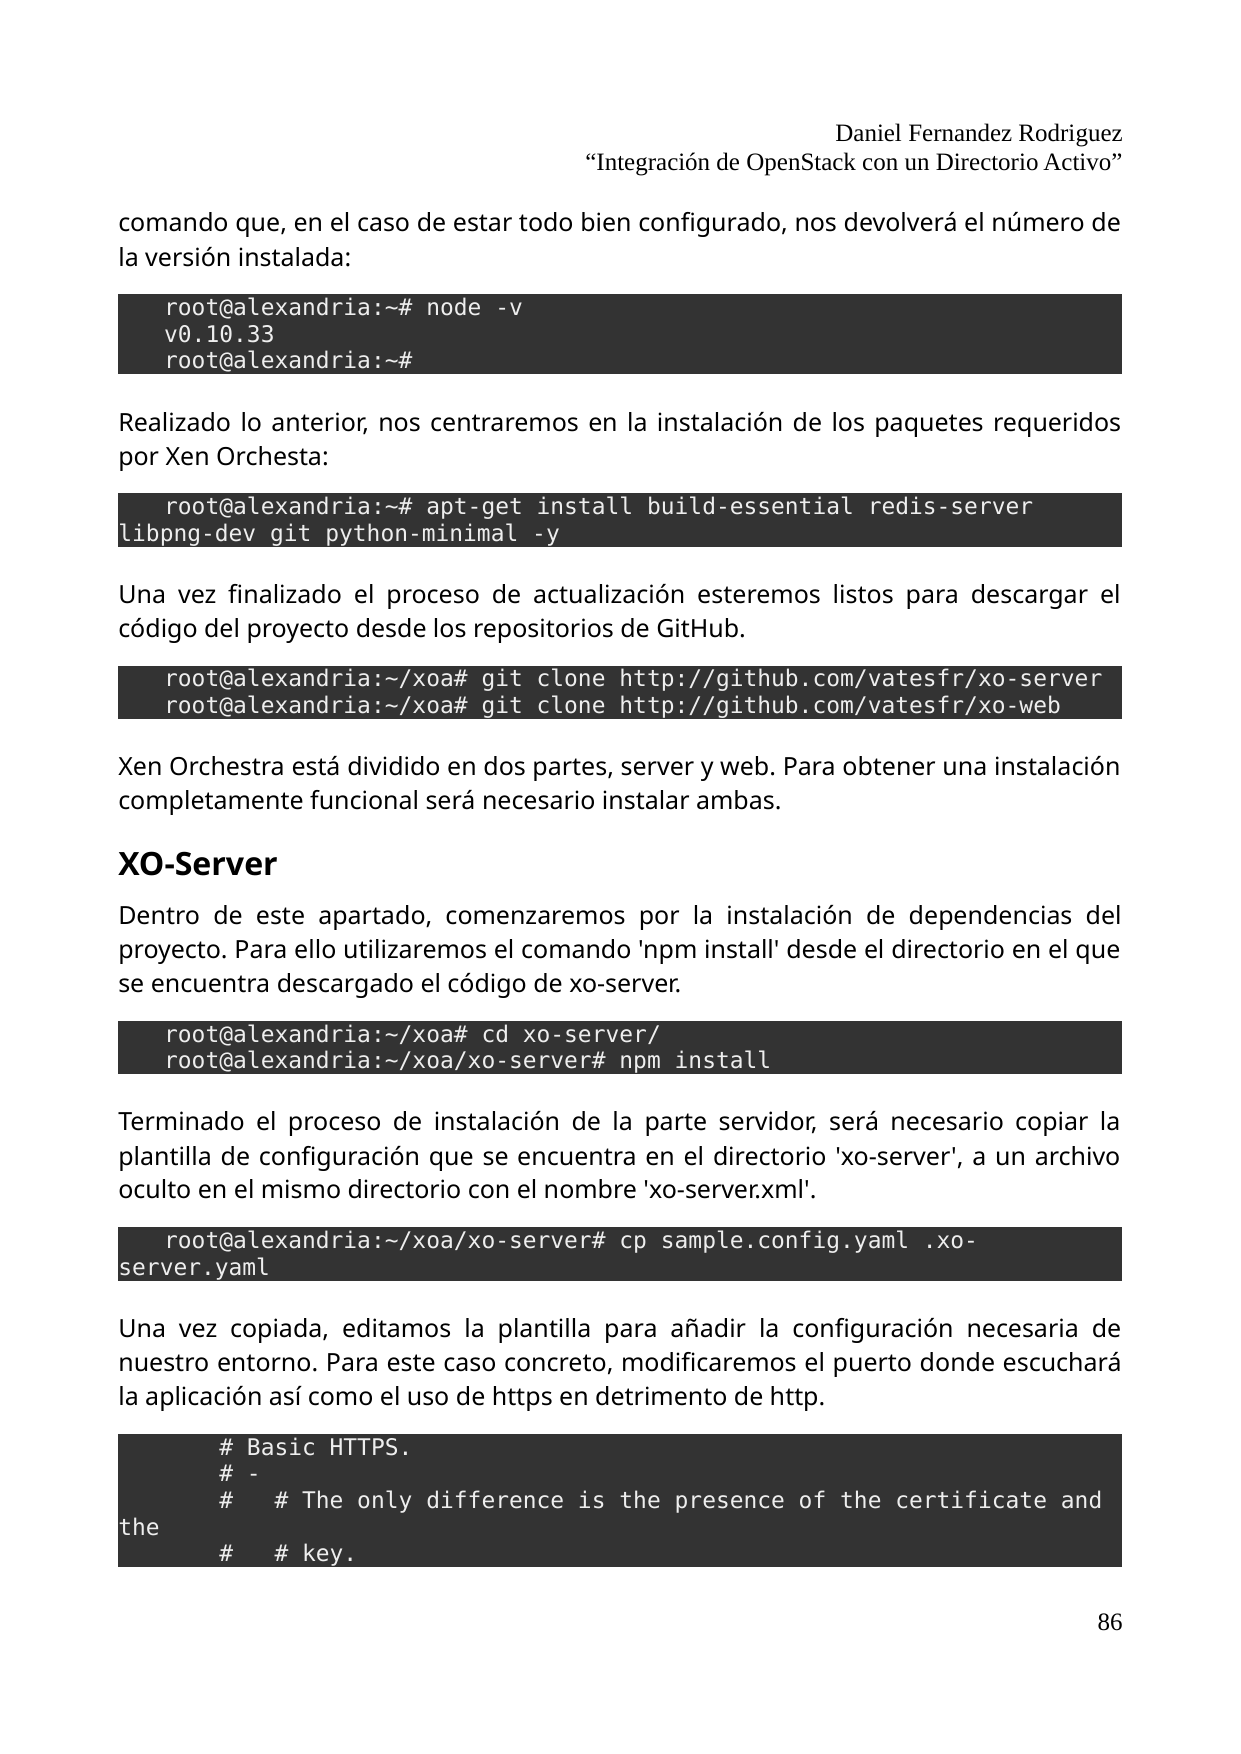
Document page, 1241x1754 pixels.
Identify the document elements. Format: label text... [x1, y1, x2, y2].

text root@alexandria:~/xoa/xo-server# cp sample.config.yaml .xo-server.yaml [118, 1227, 1122, 1281]
text # # key. [118, 1540, 1122, 1567]
subtitle XO-Server [118, 842, 1122, 885]
text # Basic HTTPS. [118, 1434, 1122, 1460]
text comando que, en el caso de estar todo bien configurado, nos devolverá el número de la versión instalada: [118, 205, 1122, 273]
text root@alexandria:~# [118, 347, 1122, 374]
text root@alexandria:~# node -v [118, 294, 1122, 321]
text Xen Orchestra está dividido en dos partes, server y web. Para obtener una instalación completamente funcional será necesario instalar ambas. [118, 749, 1122, 817]
text root@alexandria:~# apt-get install build-essential redis-server libpng-dev git python-minimal -y [118, 493, 1122, 547]
text # # The only difference is the presence of the certificate and the [118, 1487, 1122, 1540]
text Terminado el proceso de instalación de la parte servidor, será necesario copiar la plantilla de configuración que se encuentra en el directorio 'xo-server', a un archivo oculto en el mismo directorio con el nombre 'xo-server.xml'. [118, 1104, 1122, 1206]
text Una vez finalizado el proceso de actualización esteremos listos para descargar el código del proyecto desde los repositorios de GitHub. [118, 577, 1122, 645]
text # - [118, 1460, 1122, 1487]
text Realizado lo anterior, nos centraremos en la instalación de los paquetes requeridos por Xen Orchesta: [118, 404, 1122, 472]
text Una vez copiada, editamos la plantilla para añadir la configuración necesaria de nuestro entorno. Para este caso concreto, modificaremos el puerto donde escuchará la aplicación así como el uso de https en detrimento de http. [118, 1311, 1122, 1413]
text root@alexandria:~/xoa# cd xo-server/ [118, 1021, 1122, 1047]
text Dentro de este apartado, comenzaremos por la instalación de dependencias del proyecto. Para ello utilizaremos el comando 'npm install' desde el directorio en el que se encuentra descargado el código de xo-server. [118, 898, 1122, 1000]
text root@alexandria:~/xoa# git clone http://github.com/vatesfr/xo-web [118, 692, 1122, 719]
text v0.10.33 [118, 321, 1122, 347]
text root@alexandria:~/xoa/xo-server# npm install [118, 1047, 1122, 1074]
text root@alexandria:~/xoa# git clone http://github.com/vatesfr/xo-server [118, 666, 1122, 692]
